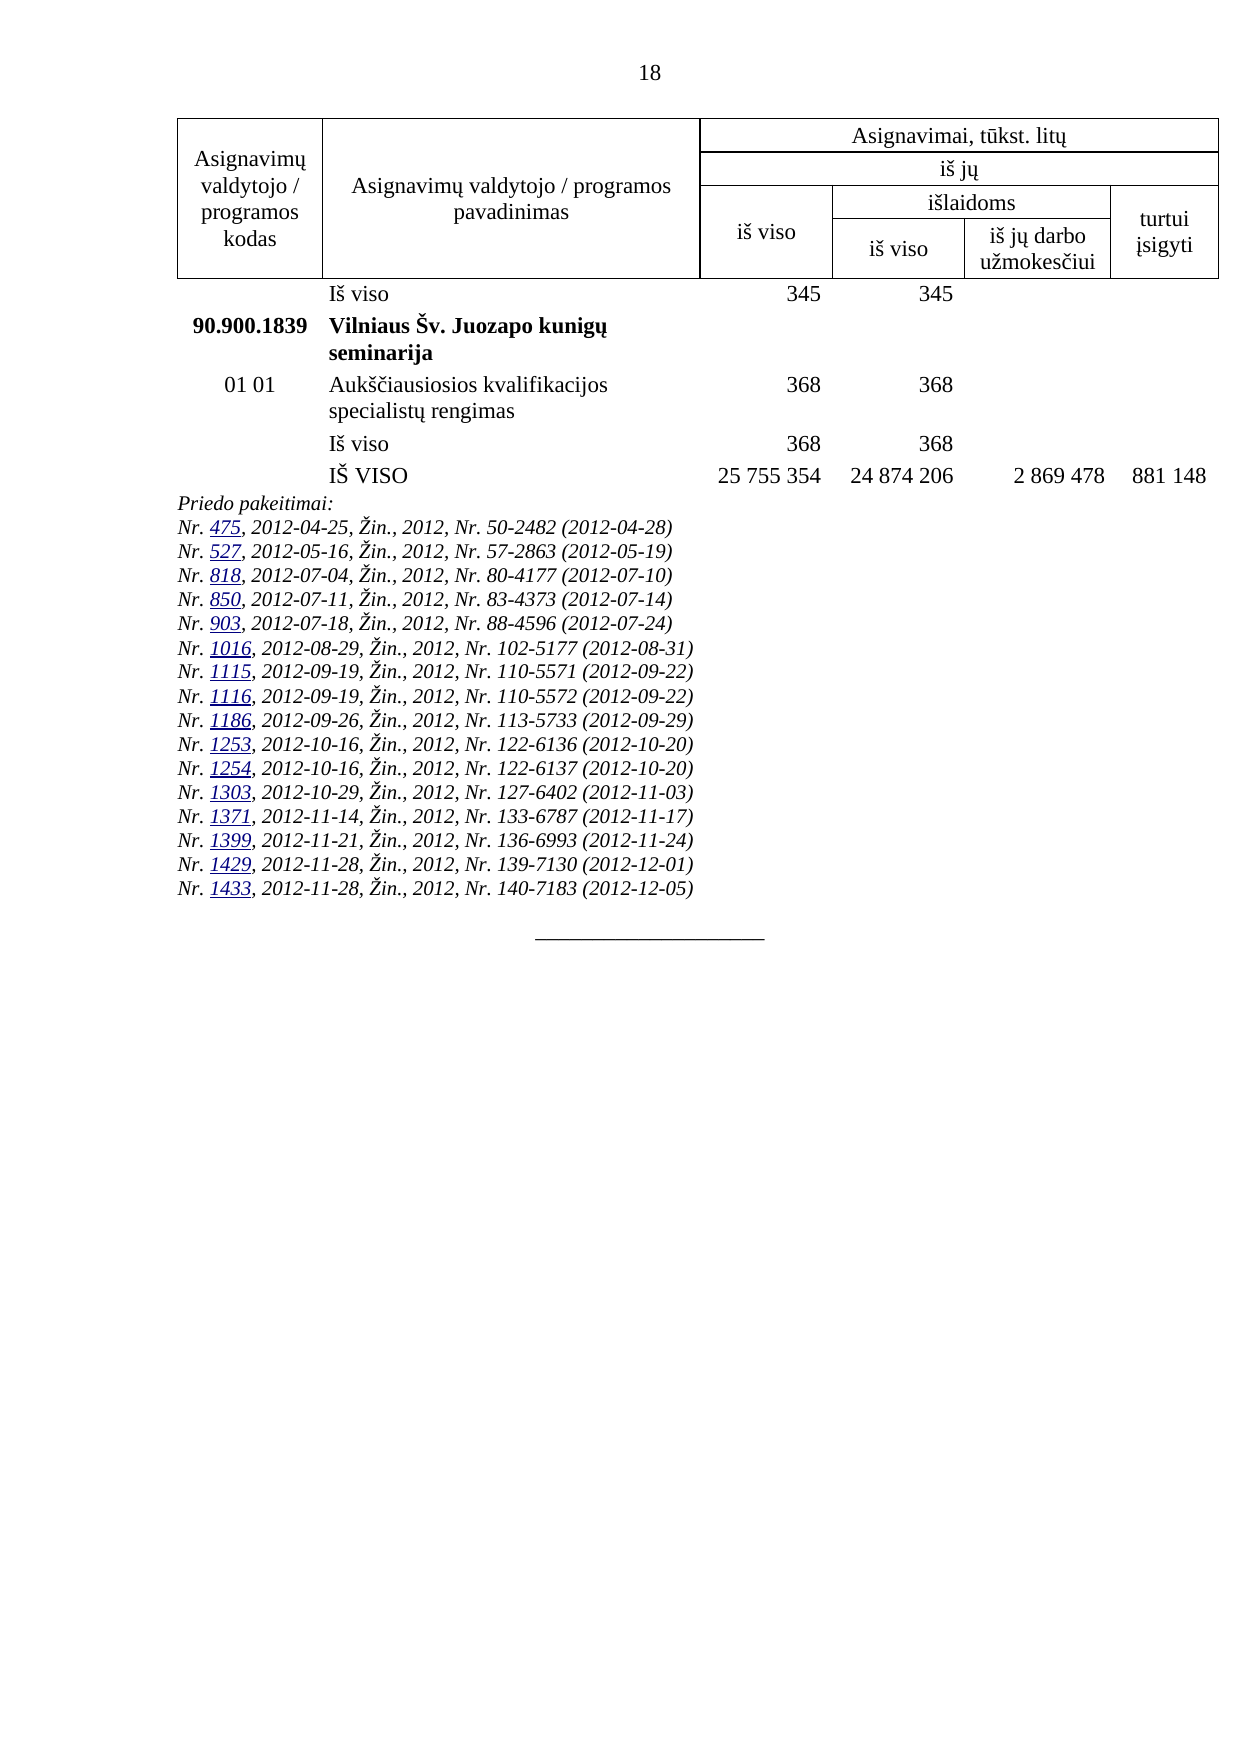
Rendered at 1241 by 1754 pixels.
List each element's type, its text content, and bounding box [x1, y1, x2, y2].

text Nr. 903, 2012-07-18, Žin., 2012, Nr. 88-4596 (2012-07-24) [177, 611, 1122, 635]
text Nr. 850, 2012-07-11, Žin., 2012, Nr. 83-4373 (2012-07-14) [177, 587, 1122, 611]
table_header Asignavimų valdytojo / programos pavadinimas [323, 119, 699, 277]
table_cell 2 869 478 [965, 459, 1111, 491]
table_cell Aukščiausiosios kvalifikacijos specialistų rengimas [323, 368, 700, 427]
table_cell 368 [833, 427, 965, 459]
text Nr. 1253, 2012-10-16, Žin., 2012, Nr. 122-6136 (2012-10-20) [177, 732, 1122, 756]
table_cell [965, 427, 1111, 459]
table_cell [177, 279, 322, 309]
table_cell 24 874 206 [833, 459, 965, 491]
table_cell [177, 459, 322, 491]
table_cell Vilniaus Šv. Juozapo kunigų seminarija [323, 310, 700, 368]
table_cell turtui įsigyti [1111, 186, 1218, 277]
table_cell [1111, 310, 1218, 368]
text Nr. 1399, 2012-11-21, Žin., 2012, Nr. 136-6993 (2012-11-24) [177, 828, 1122, 852]
table_cell 90.900.1839 [177, 310, 322, 368]
table_cell [833, 310, 965, 368]
text Nr. 1254, 2012-10-16, Žin., 2012, Nr. 122-6137 (2012-10-20) [177, 756, 1122, 780]
table_cell iš jų [701, 153, 1218, 184]
text –––––––––––––––––––– [177, 924, 1122, 951]
table_cell [177, 427, 322, 459]
table_cell IŠ VISO [323, 459, 700, 491]
table_cell išlaidoms [833, 186, 1110, 218]
table_cell Iš viso [323, 279, 700, 309]
text Nr. 1371, 2012-11-14, Žin., 2012, Nr. 133-6787 (2012-11-17) [177, 804, 1122, 828]
table_cell [700, 310, 832, 368]
text Nr. 1303, 2012-10-29, Žin., 2012, Nr. 127-6402 (2012-11-03) [177, 780, 1122, 804]
table_cell [965, 368, 1111, 427]
table_cell 368 [700, 427, 832, 459]
table_cell 25 755 354 [700, 459, 832, 491]
text Nr. 1116, 2012-09-19, Žin., 2012, Nr. 110-5572 (2012-09-22) [177, 683, 1122, 708]
table_cell [1111, 368, 1218, 427]
table_cell 881 148 [1111, 459, 1218, 491]
table_cell iš viso [701, 186, 832, 277]
table_cell iš jų darbo užmokesčiui [965, 219, 1110, 277]
table_cell 01 01 [177, 368, 322, 427]
table_cell 368 [700, 368, 832, 427]
table_cell [1111, 279, 1218, 309]
table_cell [965, 310, 1111, 368]
table_header Asignavimų valdytojo / programos kodas [178, 119, 322, 277]
text Nr. 1186, 2012-09-26, Žin., 2012, Nr. 113-5733 (2012-09-29) [177, 708, 1122, 732]
table_cell 345 [700, 279, 832, 309]
text Nr. 1429, 2012-11-28, Žin., 2012, Nr. 139-7130 (2012-12-01) [177, 852, 1122, 876]
table_header Asignavimai, tūkst. litų [701, 119, 1218, 151]
table_cell Iš viso [323, 427, 700, 459]
table_cell [965, 279, 1111, 309]
text Priedo pakeitimai: [177, 491, 1122, 515]
table_cell 345 [833, 279, 965, 309]
text Nr. 1433, 2012-11-28, Žin., 2012, Nr. 140-7183 (2012-12-05) [177, 876, 1122, 900]
text Nr. 475, 2012-04-25, Žin., 2012, Nr. 50-2482 (2012-04-28) [177, 515, 1122, 539]
table_cell [1111, 427, 1218, 459]
text Nr. 527, 2012-05-16, Žin., 2012, Nr. 57-2863 (2012-05-19) [177, 539, 1122, 563]
text Nr. 1115, 2012-09-19, Žin., 2012, Nr. 110-5571 (2012-09-22) [177, 659, 1122, 683]
table_cell iš viso [833, 219, 964, 277]
text Nr. 818, 2012-07-04, Žin., 2012, Nr. 80-4177 (2012-07-10) [177, 563, 1122, 587]
text Nr. 1016, 2012-08-29, Žin., 2012, Nr. 102-5177 (2012-08-31) [177, 635, 1122, 659]
table_cell 368 [833, 368, 965, 427]
